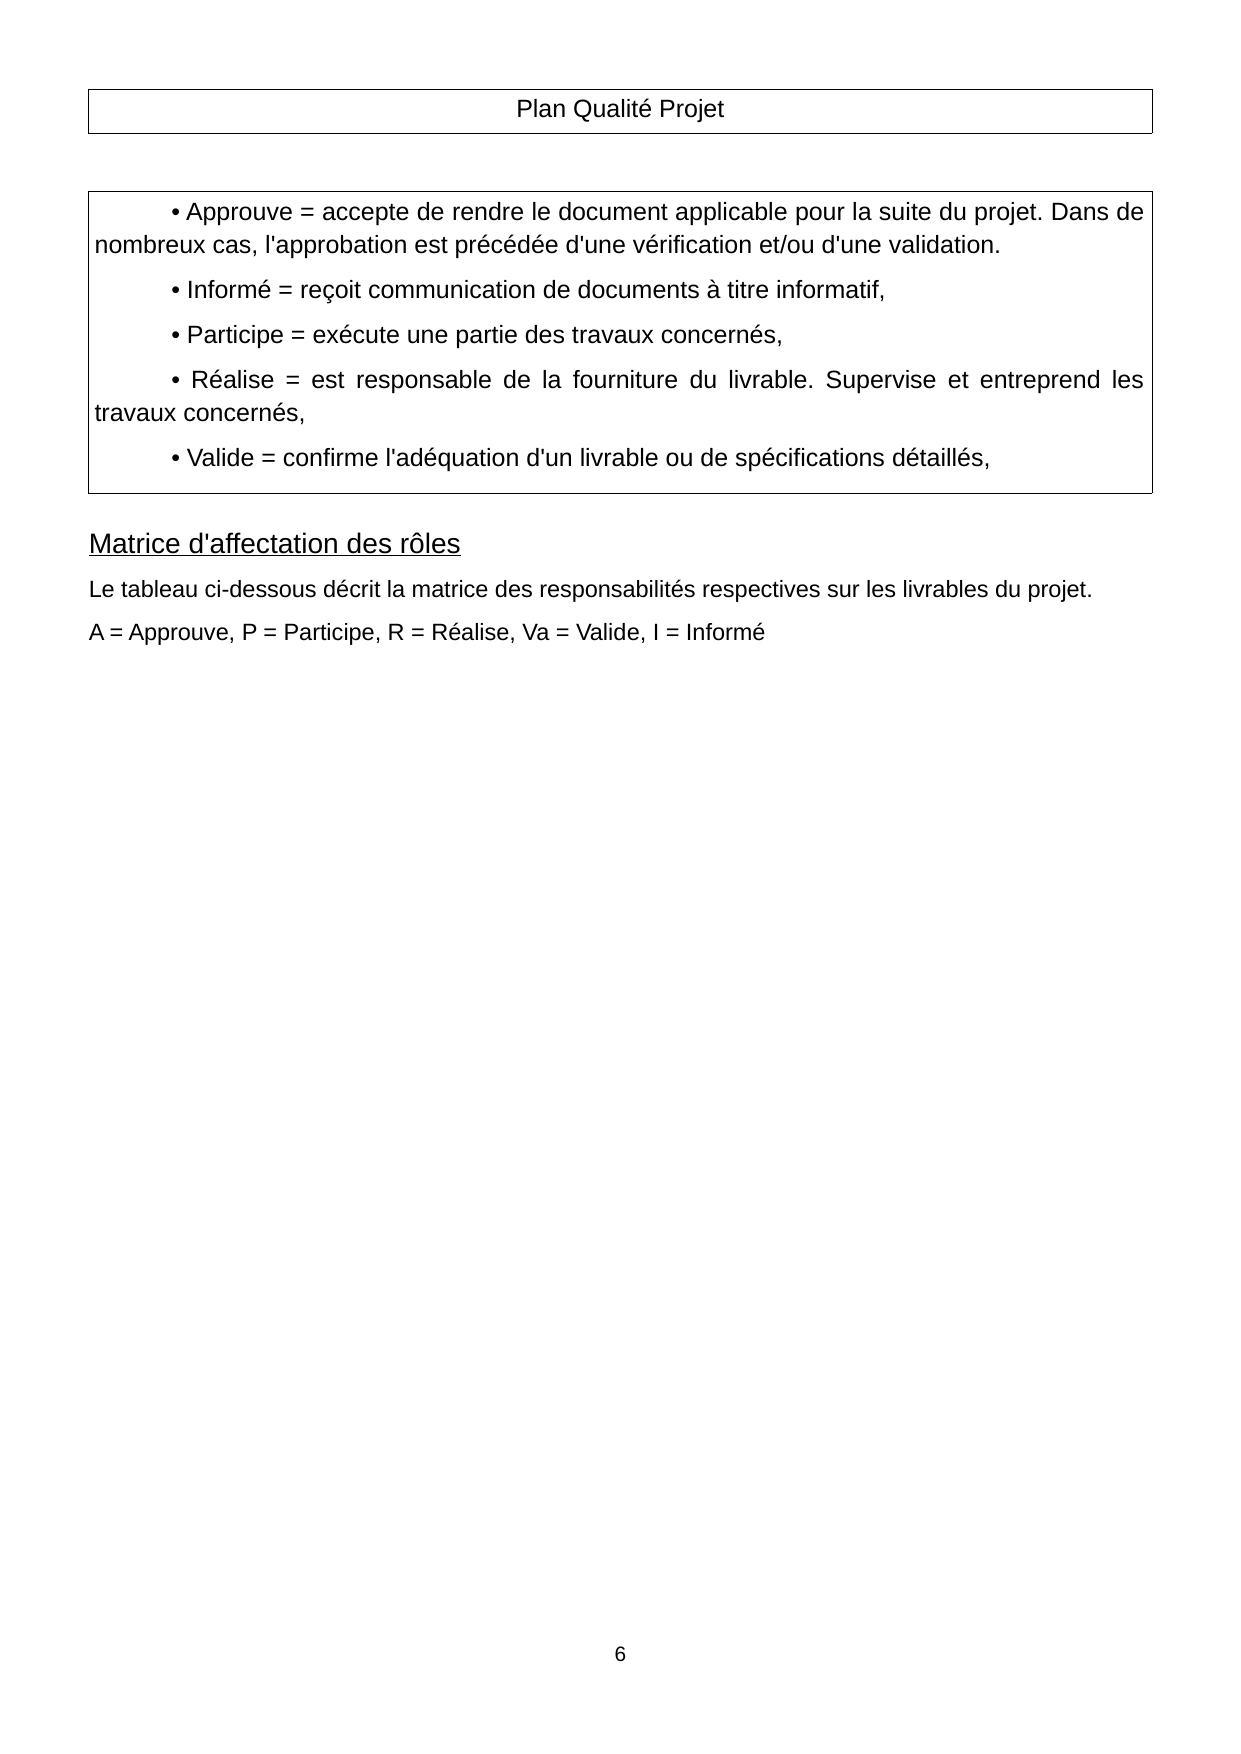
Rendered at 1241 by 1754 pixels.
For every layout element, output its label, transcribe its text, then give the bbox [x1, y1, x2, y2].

text Le tableau ci-dessous décrit la matrice des responsabilités respectives sur les livrables du projet. [88, 576, 1152, 602]
text A = Approuve, P = Participe, R = Réalise, Va = Valide, I = Informé [88, 618, 1152, 645]
table_header • Approuve = accepte de rendre le document applicable pour la suite du projet. Dans de nombreux cas, l'approbation est précédée d'une vérification et/ou d'une validation. • Informé = reçoit communication de documents à titre informatif, • Participe = exécute une partie des travaux concernés, • Réalise = est responsable de la fourniture du livrable. Supervise et entreprend les travaux concernés, • Valide = confirme l'adéquation d'un livrable ou de spécifications détaillés, [89, 192, 1152, 493]
text Matrice d'affectation des rôles [88, 494, 1152, 559]
